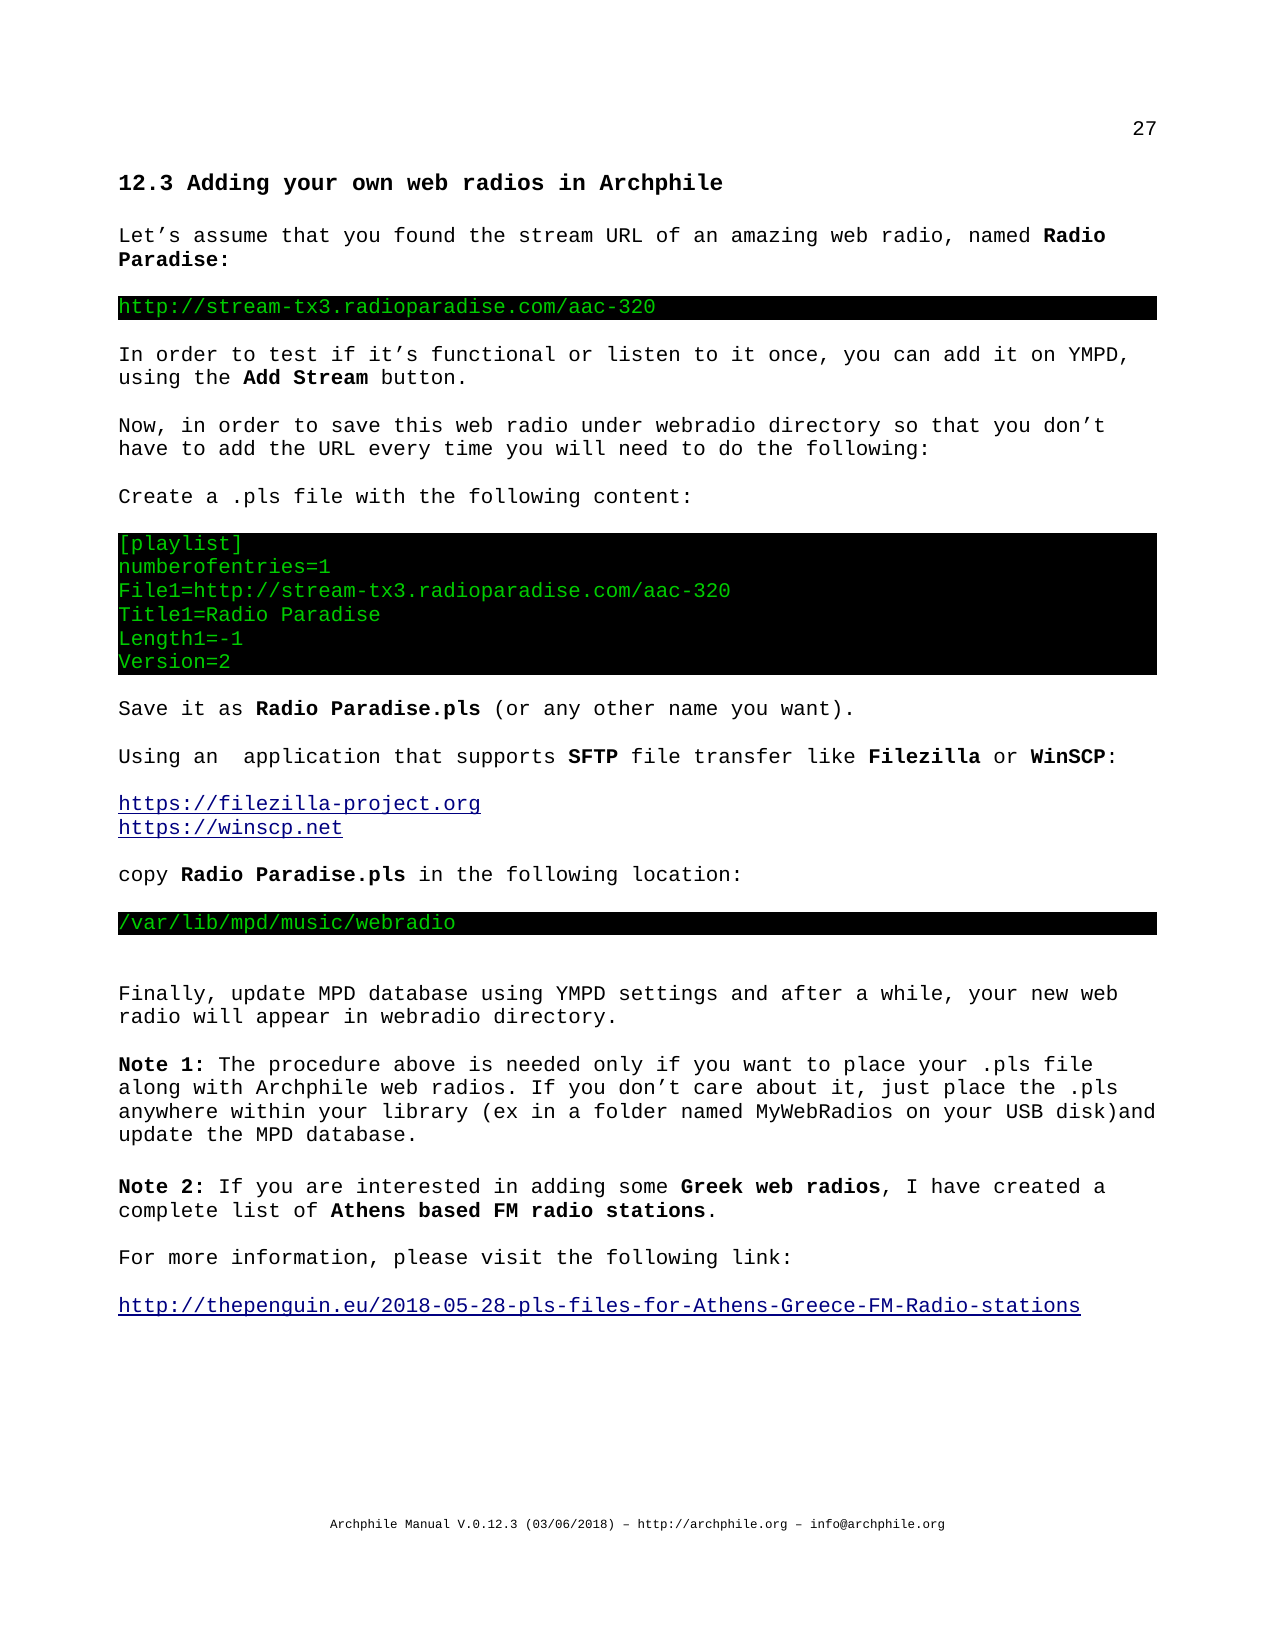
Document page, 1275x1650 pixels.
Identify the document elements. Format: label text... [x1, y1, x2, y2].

text http://stream-tx3.radioparadise.com/aac-320 [118, 296, 1157, 320]
text copy Radio Paradise.pls in the following location: [118, 864, 1157, 888]
text Let’s assume that you found the stream URL of an amazing web radio, named Radio Paradise: [118, 226, 1157, 273]
text Note 2: If you are interested in adding some Greek web radios, I have created a complete list of Athens based FM radio stations. [118, 1176, 1157, 1224]
text In order to test if it’s functional or listen to it once, you can add it on YMPD, using the Add Stream button. [118, 344, 1157, 391]
text File1=http://stream-tx3.radioparadise.com/aac-320 [118, 580, 1157, 604]
text For more information, please visit the following link: [118, 1247, 1157, 1271]
text numberofentries=1 [118, 557, 1157, 580]
text Length1=-1 [118, 627, 1157, 651]
text https://winscp.net [118, 817, 1157, 841]
text Finally, update MPD database using YMPD settings and after a while, your new web radio will appear in webradio directory. [118, 983, 1157, 1030]
text https://filezilla-project.org [118, 793, 1157, 817]
text 12.3 Adding your own web radios in Archphile [118, 171, 1157, 197]
text Now, in order to save this web radio under webradio directory so that you don’t have to add the URL every time you will need to do the following: [118, 415, 1157, 462]
text Version=2 [118, 651, 1157, 675]
text Using an application that supports SFTP file transfer like Filezilla or WinSCP: [118, 746, 1157, 770]
text Create a .pls file with the following content: [118, 486, 1157, 509]
text Title1=Radio Paradise [118, 604, 1157, 627]
text [playlist] [118, 533, 1157, 557]
text http://thepenguin.eu/2018-05-28-pls-files-for-Athens-Greece-FM-Radio-stations [118, 1295, 1157, 1318]
text /var/lib/mpd/music/webradio [118, 912, 1157, 935]
text Save it as Radio Paradise.pls (or any other name you want). [118, 698, 1157, 722]
text Note 1: The procedure above is needed only if you want to place your .pls file along with Archphile web radios. If you don’t care about it, just place the .pls anywhere within your library (ex in a folder named MyWebRadios on your USB disk)and update the MPD database. [118, 1053, 1157, 1148]
